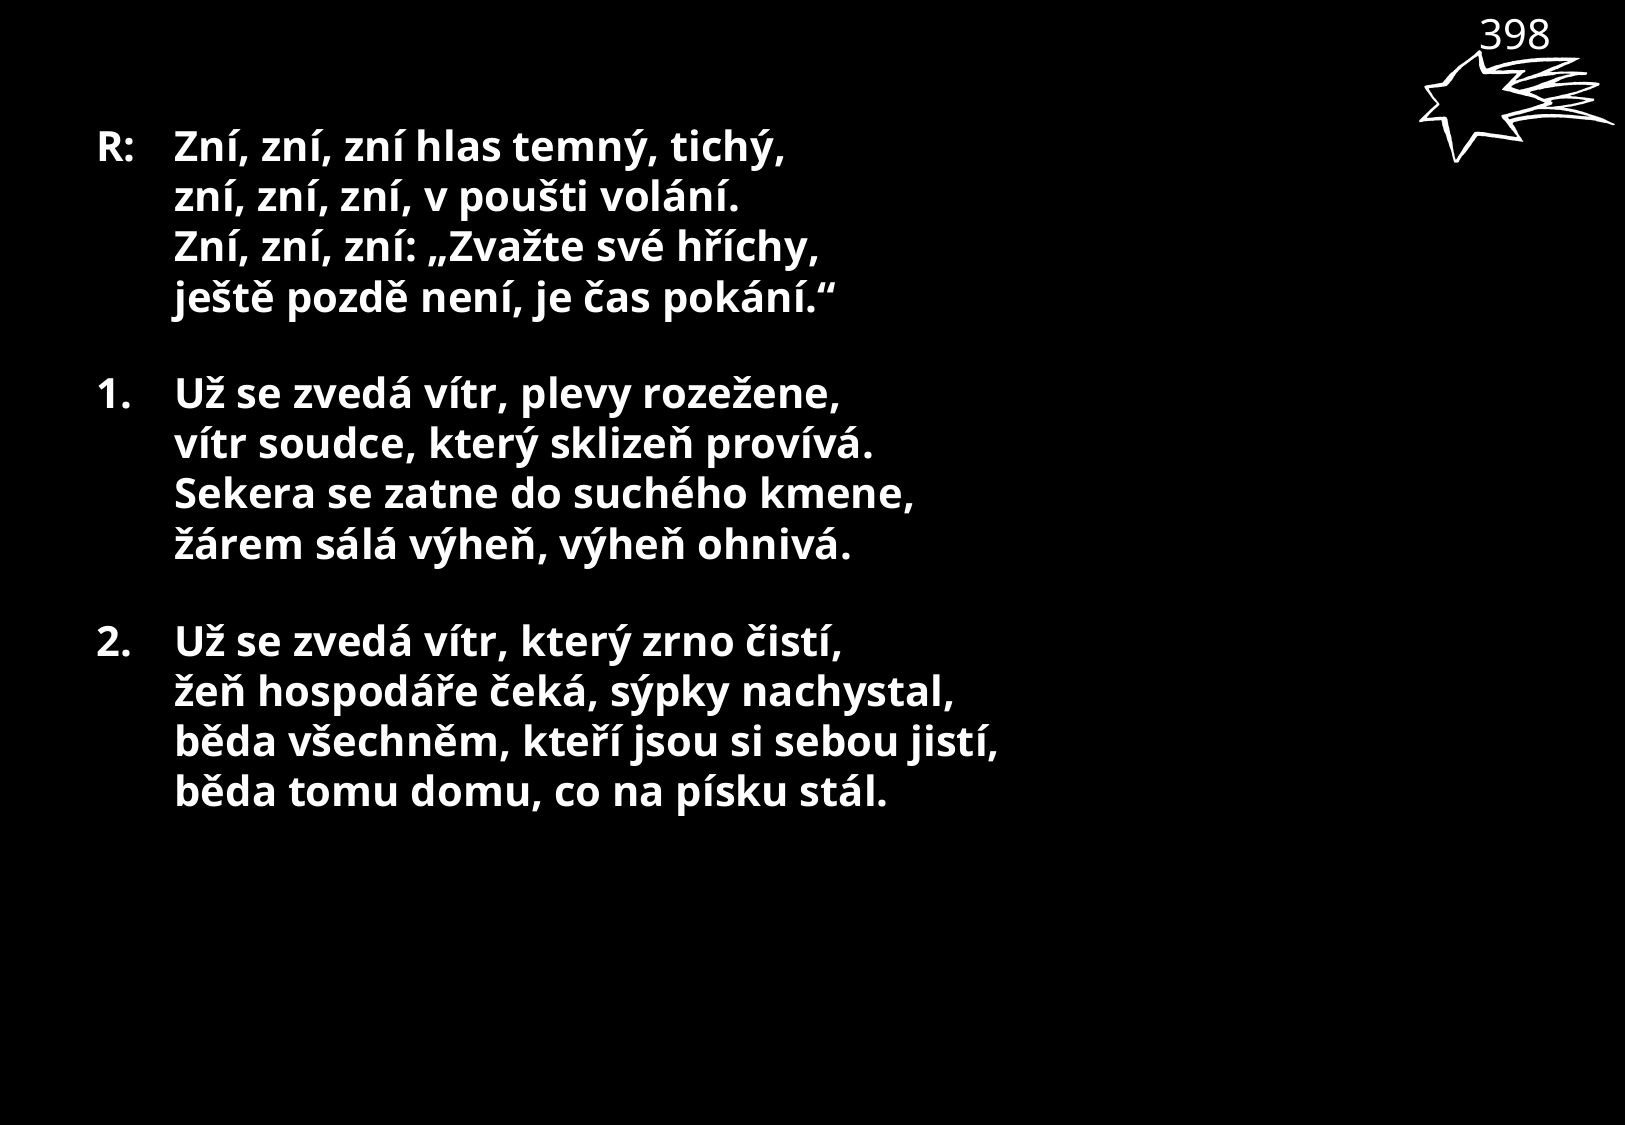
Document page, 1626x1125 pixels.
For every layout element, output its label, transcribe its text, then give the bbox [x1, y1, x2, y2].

list R: Zní, zní, zní hlas temný, tichý, zní, zní, zní, v poušti volání. Zní, zní, zní: „Zvažte své hříchy, ještě pozdě není, je čas pokání.“ Už se zvedá vítr, plevy rozežene, vítr soudce, který sklizeň provívá. Sekera se zatne do suchého kmene, žárem sálá výheň, výheň ohnivá. Už se zvedá vítr, který zrno čistí, žeň hospodáře čeká, sýpky nachystal, běda všechněm, kteří jsou si sebou jistí, běda tomu domu, co na písku stál. [81, 112, 1544, 1101]
text_box 398 [1405, 0, 1626, 66]
